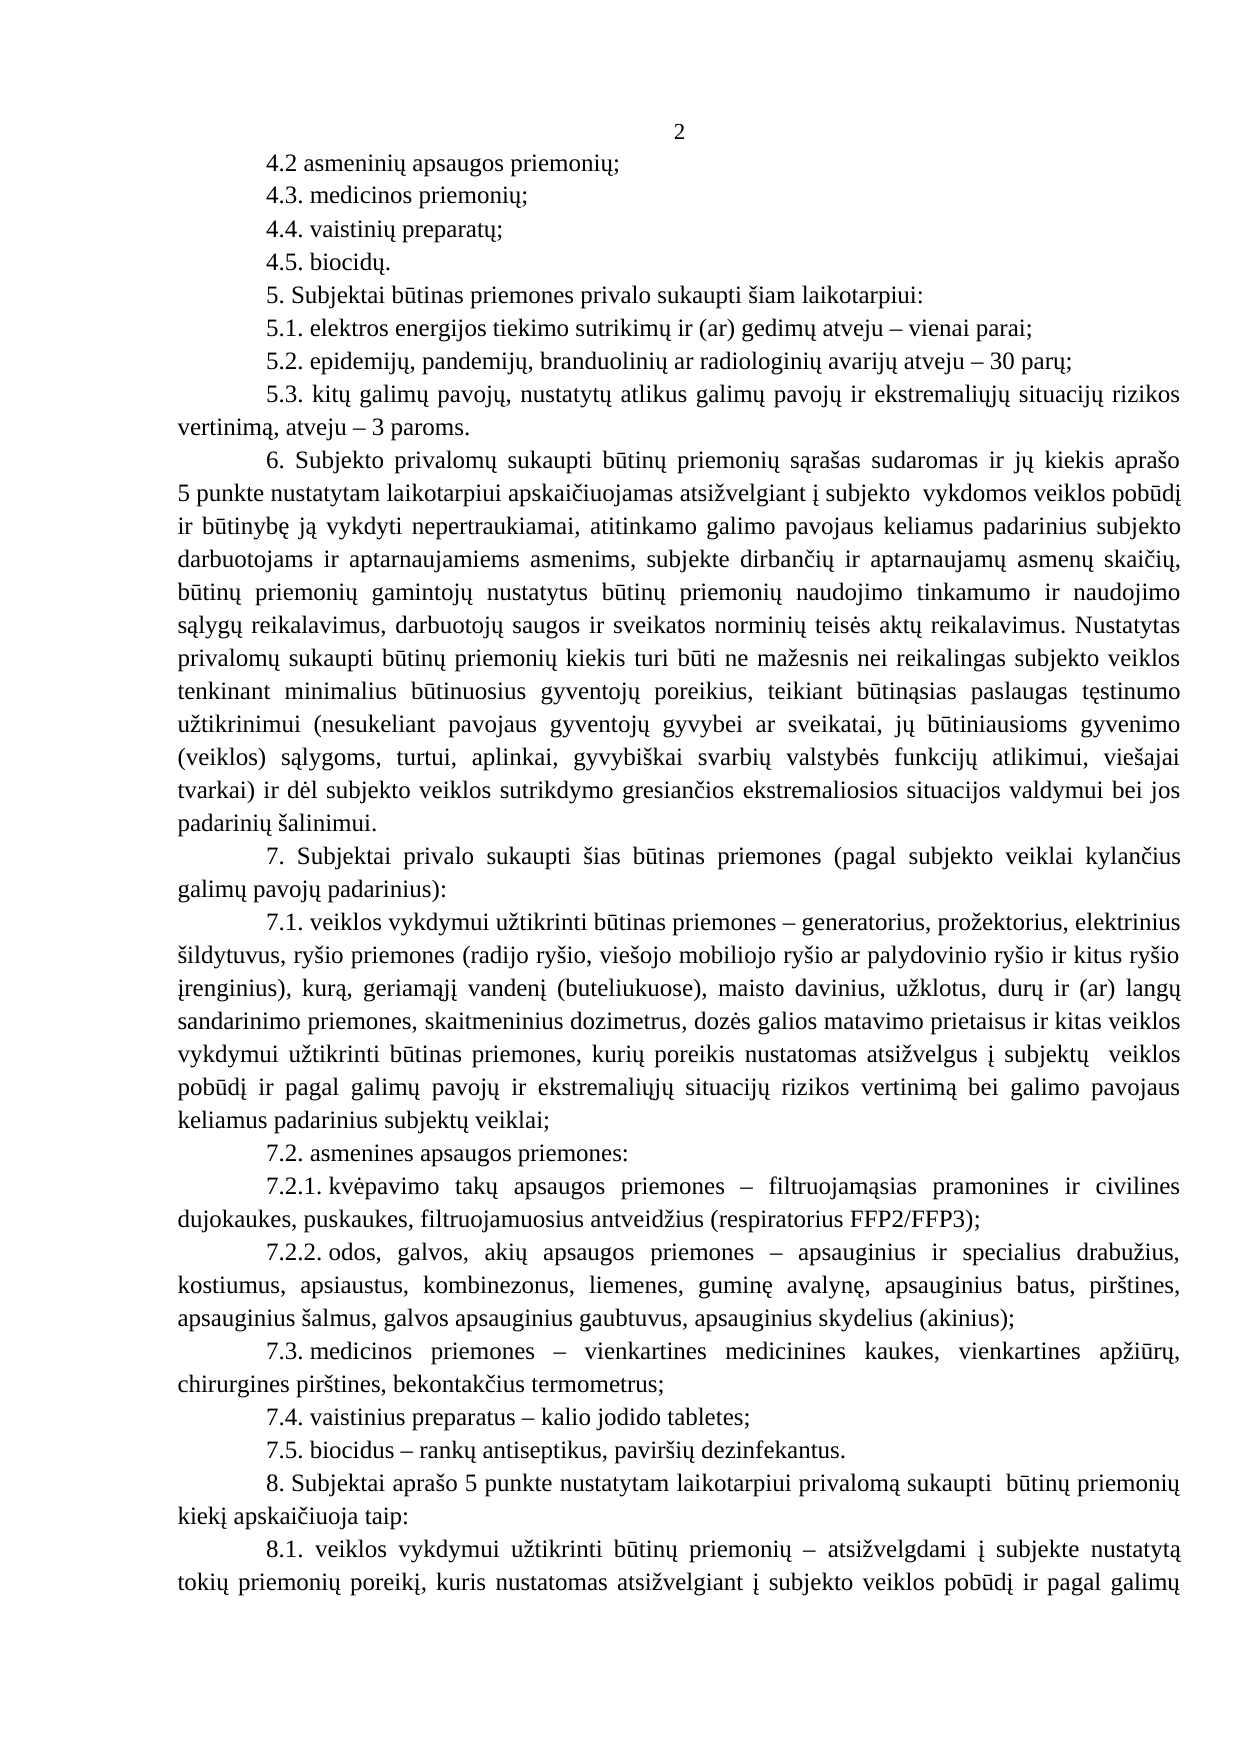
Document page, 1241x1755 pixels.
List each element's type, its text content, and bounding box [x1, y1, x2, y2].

text 5.2. epidemijų, pandemijų, branduolinių ar radiologinių avarijų atveju – 30 parų; [177, 346, 1181, 374]
text 8. Subjektai aprašo 5 punkte nustatytam laikotarpiui privalomą sukaupti būtinų priemonių kiekį apskaičiuoja taip: [177, 1468, 1181, 1530]
text 7.2. asmenines apsaugos priemones: [177, 1138, 1181, 1167]
text 7.1. veiklos vykdymui užtikrinti būtinas priemones – generatorius, prožektorius, elektrinius šildytuvus, ryšio priemones (radijo ryšio, viešojo mobiliojo ryšio ar palydovinio ryšio ir kitus ryšio įrenginius), kurą, geriamąjį vandenį (buteliukuose), maisto davinius, užklotus, durų ir (ar) langų sandarinimo priemones, skaitmeninius dozimetrus, dozės galios matavimo prietaisus ir kitas veiklos vykdymui užtikrinti būtinas priemones, kurių poreikis nustatomas atsižvelgus į subjektų veiklos pobūdį ir pagal galimų pavojų ir ekstremaliųjų situacijų rizikos vertinimą bei galimo pavojaus keliamus padarinius subjektų veiklai; [177, 907, 1181, 1134]
text 5.1. elektros energijos tiekimo sutrikimų ir (ar) gedimų atveju – vienai parai; [177, 313, 1181, 341]
text 7.2.2. odos, galvos, akių apsaugos priemones – apsauginius ir specialius drabužius, kostiumus, apsiaustus, kombinezonus, liemenes, guminę avalynę, apsauginius batus, pirštines, apsauginius šalmus, galvos apsauginius gaubtuvus, apsauginius skydelius (akinius); [177, 1237, 1181, 1332]
text 4.3. medicinos priemonių; [177, 181, 1181, 209]
text 7. Subjektai privalo sukaupti šias būtinas priemones (pagal subjekto veiklai kylančius galimų pavojų padarinius): [177, 841, 1181, 903]
text 7.3. medicinos priemones – vienkartines medicinines kaukes, vienkartines apžiūrų, chirurgines pirštines, bekontakčius termometrus; [177, 1336, 1181, 1398]
text 6. Subjekto privalomų sukaupti būtinų priemonių sąrašas sudaromas ir jų kiekis aprašo 5 punkte nustatytam laikotarpiui apskaičiuojamas atsižvelgiant į subjekto vykdomos veiklos pobūdį ir būtinybę ją vykdyti nepertraukiamai, atitinkamo galimo pavojaus keliamus padarinius subjekto darbuotojams ir aptarnaujamiems asmenims, subjekte dirbančių ir aptarnaujamų asmenų skaičių, būtinų priemonių gamintojų nustatytus būtinų priemonių naudojimo tinkamumo ir naudojimo sąlygų reikalavimus, darbuotojų saugos ir sveikatos norminių teisės aktų reikalavimus. Nustatytas privalomų sukaupti būtinų priemonių kiekis turi būti ne mažesnis nei reikalingas subjekto veiklos tenkinant minimalius būtinuosius gyventojų poreikius, teikiant būtinąsias paslaugas tęstinumo užtikrinimui (nesukeliant pavojaus gyventojų gyvybei ar sveikatai, jų būtiniausioms gyvenimo (veiklos) sąlygoms, turtui, aplinkai, gyvybiškai svarbių valstybės funkcijų atlikimui, viešajai tvarkai) ir dėl subjekto veiklos sutrikdymo gresiančios ekstremaliosios situacijos valdymui bei jos padarinių šalinimui. [177, 445, 1181, 837]
text 4.2 asmeninių apsaugos priemonių; [177, 148, 1181, 176]
text 7.4. vaistinius preparatus – kalio jodido tabletes; [177, 1402, 1181, 1431]
text 8.1. veiklos vykdymui užtikrinti būtinų priemonių – atsižvelgdami į subjekte nustatytą tokių priemonių poreikį, kuris nustatomas atsižvelgiant į subjekto veiklos pobūdį ir pagal galimų [177, 1534, 1181, 1596]
text 7.5. biocidus – rankų antiseptikus, paviršių dezinfekantus. [177, 1435, 1181, 1464]
text 7.2.1. kvėpavimo takų apsaugos priemones – filtruojamąsias pramonines ir civilines dujokaukes, puskaukes, filtruojamuosius antveidžius (respiratorius FFP2/FFP3); [177, 1171, 1181, 1233]
text 5.3. kitų galimų pavojų, nustatytų atlikus galimų pavojų ir ekstremaliųjų situacijų rizikos vertinimą, atveju – 3 paroms. [177, 379, 1181, 441]
text 5. Subjektai būtinas priemones privalo sukaupti šiam laikotarpiui: [177, 280, 1181, 308]
text 4.4. vaistinių preparatų; [177, 214, 1181, 242]
text 4.5. biocidų. [177, 247, 1181, 275]
